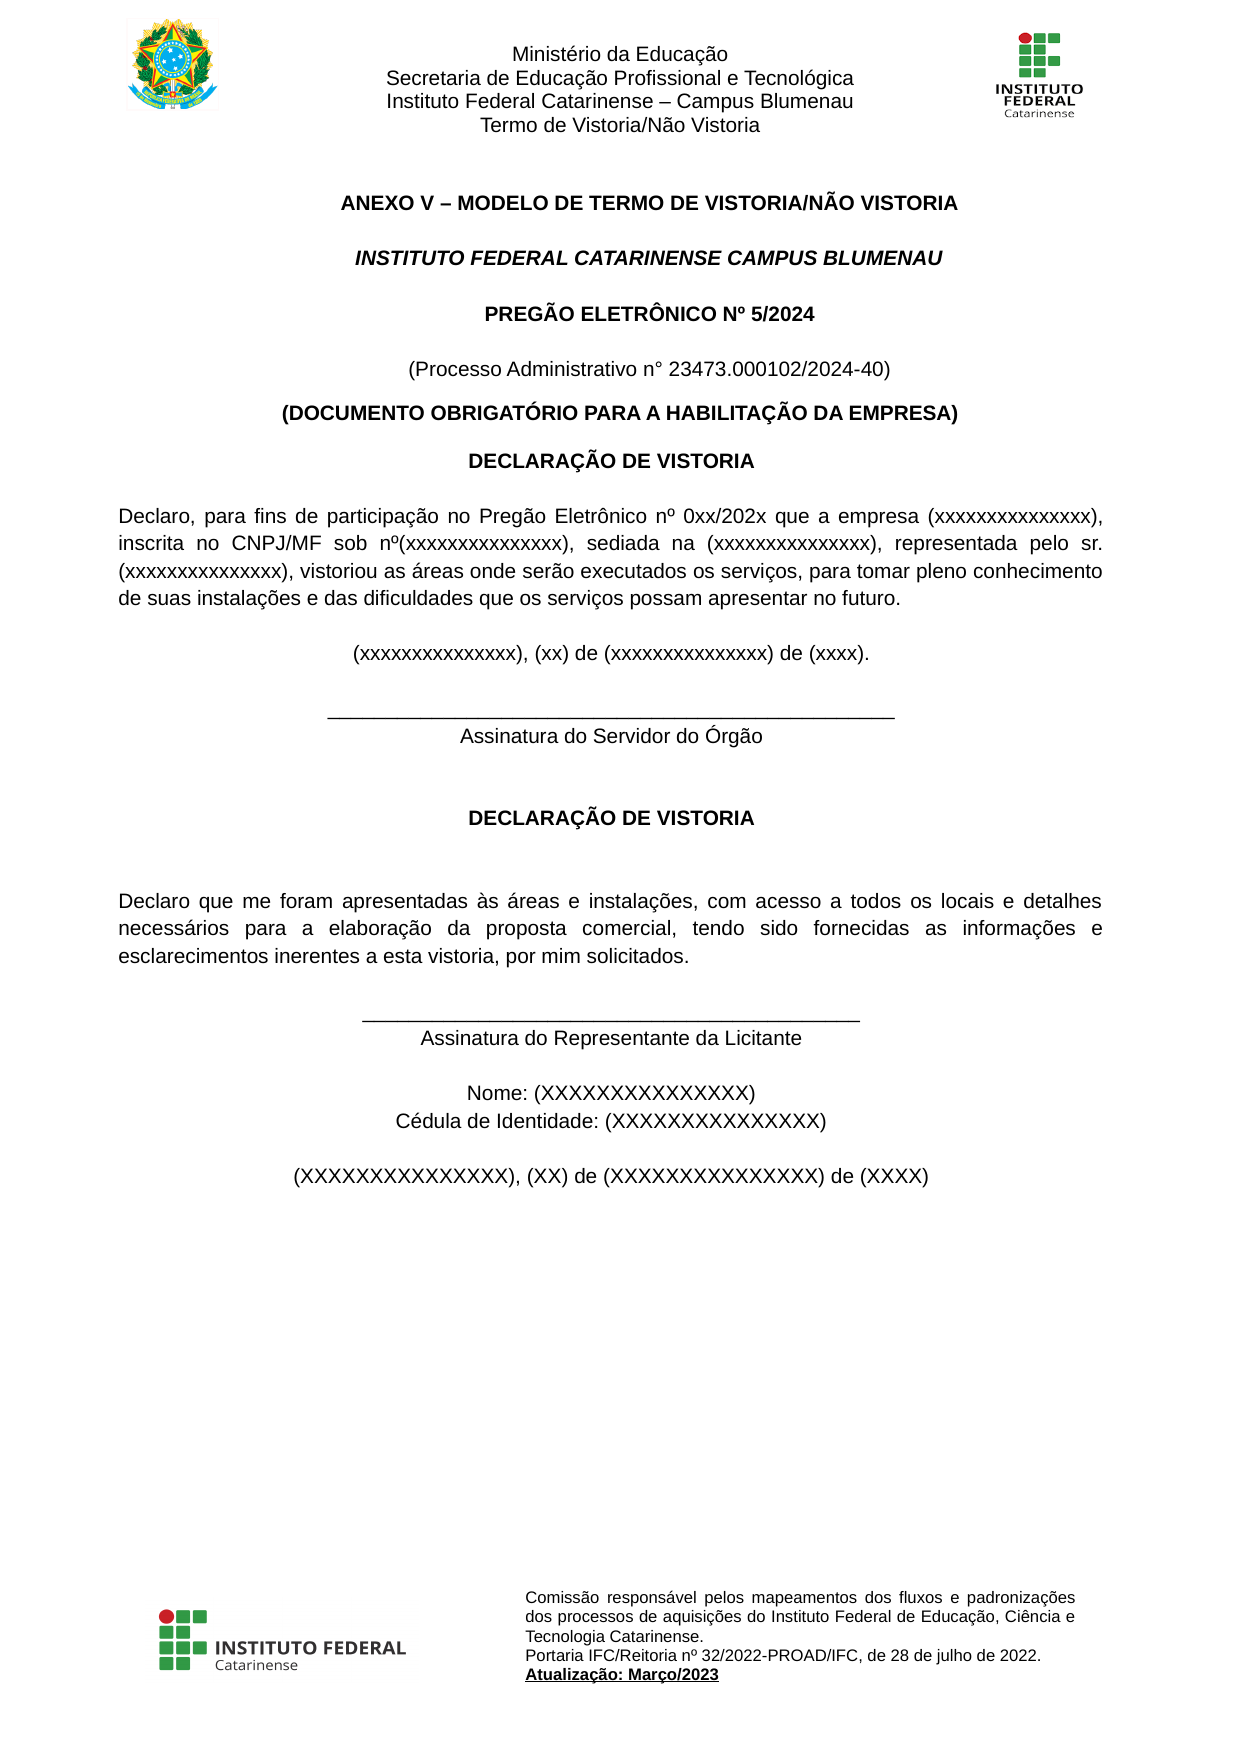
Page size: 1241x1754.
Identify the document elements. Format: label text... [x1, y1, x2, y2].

text DECLARAÇÃO DE VISTORIA [118, 806, 1104, 830]
text (XXXXXXXXXXXXXXX), (XX) de (XXXXXXXXXXXXXXX) de (XXXX) [118, 1163, 1104, 1187]
text Declaro, para fins de participação no Pregão Eletrônico nº 0xx/202x que a empresa (xxxxxxxxxxxxxxx), inscrita no CNPJ/MF sob nº(xxxxxxxxxxxxxxx), sediada na (xxxxxxxxxxxxxxx), representada pelo sr. (xxxxxxxxxxxxxxx), vistoriou as áreas onde serão executados os serviços, para tomar pleno conhecimento de suas instalações e das dificuldades que os serviços possam apresentar no futuro. [118, 503, 1104, 610]
text Nome: (XXXXXXXXXXXXXXX) [118, 1081, 1104, 1105]
text (xxxxxxxxxxxxxxx), (xx) de (xxxxxxxxxxxxxxx) de (xxxx). [118, 641, 1104, 665]
text ANEXO V – MODELO DE TERMO DE VISTORIA/NÃO VISTORIA [118, 191, 1122, 215]
picture [145, 1597, 420, 1683]
picture [128, 19, 218, 109]
picture [143, 92, 155, 98]
text Declaro que me foram apresentadas às áreas e instalações, com acesso a todos os locais e detalhes necessários para a elaboração da proposta comercial, tendo sido fornecidas as informações e esclarecimentos inerentes a esta vistoria, por mim solicitados. [118, 888, 1104, 967]
text Cédula de Identidade: (XXXXXXXXXXXXXXX) [118, 1108, 1104, 1132]
text ___________________________________________ [118, 998, 1104, 1022]
text (documento obrigatório para a habilitação da empresa) [118, 401, 1122, 424]
text INSTITUTO FEDERAL CATARINENSE CAMPUS BLUMENAU [118, 246, 1122, 270]
text DECLARAÇÃO DE VISTORIA [118, 448, 1104, 472]
text (Processo Administrativo n° 23473.000102/2024-40) [118, 357, 1122, 381]
text Assinatura do Representante da Licitante [118, 1026, 1104, 1050]
text PREGÃO ELETRÔNICO Nº 5/2024 [118, 302, 1122, 326]
text Assinatura do Servidor do Órgão [118, 723, 1104, 747]
text _________________________________________________ [118, 696, 1104, 720]
picture [984, 23, 1095, 126]
